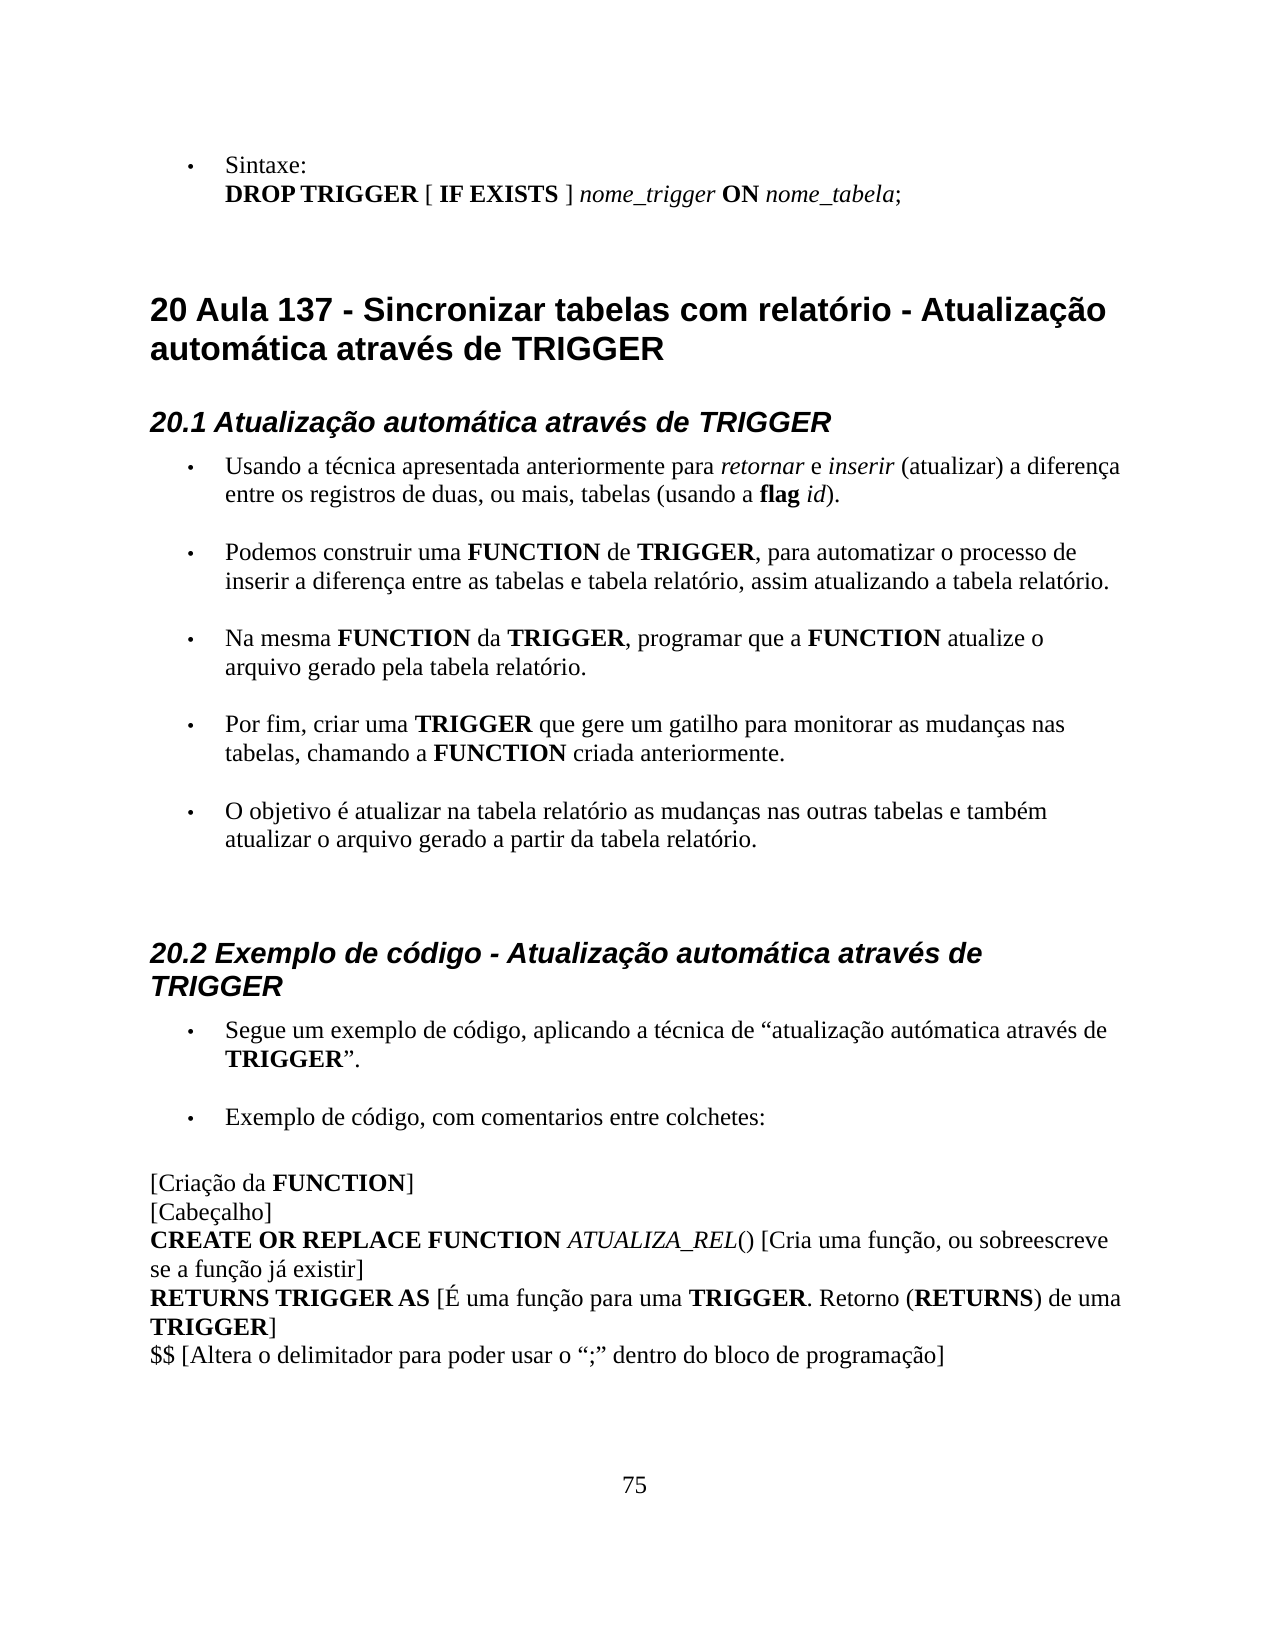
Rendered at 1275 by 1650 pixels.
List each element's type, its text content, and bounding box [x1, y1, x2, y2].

list Sintaxe: DROP TRIGGER [ IF EXISTS ] nome_trigger ON nome_tabela; [187, 150, 1125, 236]
subtitle 20.1 Atualização automática através de TRIGGER [150, 405, 1125, 438]
list Por fim, criar uma TRIGGER que gere um gatilho para monitorar as mudanças nas tabelas, chamando a FUNCTION criada anteriormente. [187, 709, 1125, 796]
list Na mesma FUNCTION da TRIGGER, programar que a FUNCTION atualize o arquivo gerado pela tabela relatório. [187, 623, 1125, 709]
list O objetivo é atualizar na tabela relatório as mudanças nas outras tabelas e também atualizar o arquivo gerado a partir da tabela relatório. [187, 796, 1125, 882]
list Segue um exemplo de código, aplicando a técnica de “atualização autómatica através de TRIGGER”. [187, 1015, 1125, 1102]
list Podemos construir uma FUNCTION de TRIGGER, para automatizar o processo de inserir a diferença entre as tabelas e tabela relatório, assim atualizando a tabela relatório. [187, 537, 1125, 623]
list Usando a técnica apresentada anteriormente para retornar e inserir (atualizar) a diferença entre os registros de duas, ou mais, tabelas (usando a flag id). [187, 451, 1125, 537]
subtitle 20 Aula 137 - Sincronizar tabelas com relatório - Atualização automática através de TRIGGER [150, 290, 1125, 367]
text [Criação da FUNCTION] [Cabeçalho] CREATE OR REPLACE FUNCTION ATUALIZA_REL() [Cria uma função, ou sobreescreve se a função já existir] RETURNS TRIGGER AS [É uma função para uma TRIGGER. Retorno (RETURNS) de uma TRIGGER] $$ [Altera o delimitador para poder usar o “;” dentro do bloco de programação] [150, 1168, 1125, 1398]
subtitle 20.2 Exemplo de código - Atualização automática através de TRIGGER [150, 936, 1125, 1003]
list Exemplo de código, com comentarios entre colchetes: [187, 1102, 1125, 1159]
